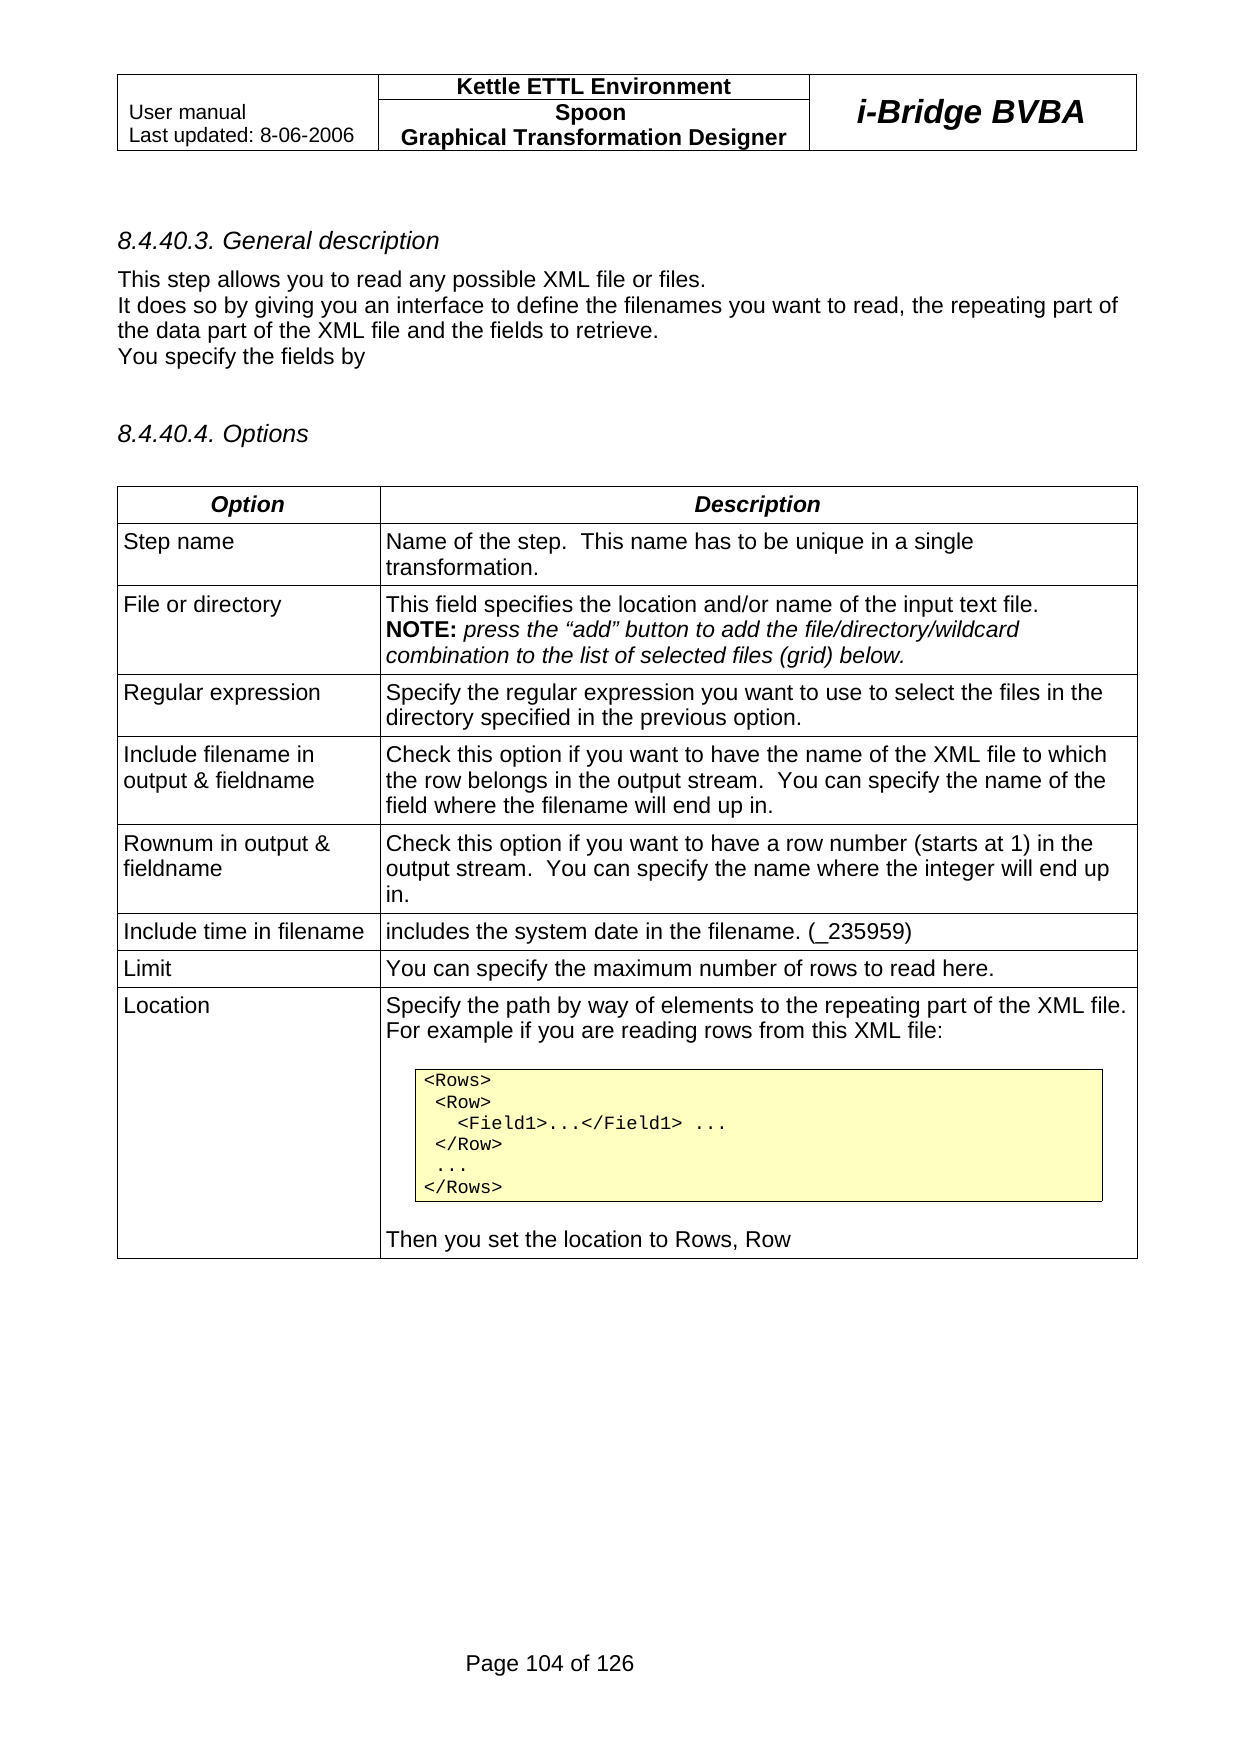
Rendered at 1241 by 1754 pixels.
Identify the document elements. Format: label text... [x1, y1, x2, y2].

subtitle Options [117, 420, 1137, 448]
text You specify the fields by [117, 344, 1137, 369]
table_cell Name of the step. This name has to be unique in a single transformation. [381, 524, 1137, 585]
text This step allows you to read any possible XML file or files. [117, 267, 1137, 293]
table_cell Regular expression [118, 675, 380, 736]
table_cell Include time in filename [118, 914, 380, 950]
table_cell includes the system date in the filename. (_235959) [381, 914, 1137, 950]
table_cell Limit [118, 951, 380, 987]
table_cell Include filename in output & fieldname [118, 737, 380, 824]
table_cell Location [118, 988, 380, 1258]
table_cell Check this option if you want to have the name of the XML file to which the row belongs in the output stream. You can specify the name of the field where the filename will end up in. [381, 737, 1137, 824]
text It does so by giving you an interface to define the filenames you want to read, the repeating part of the data part of the XML file and the fields to retrieve. [117, 293, 1137, 344]
table_header Option [118, 487, 380, 523]
subtitle General description [117, 227, 1137, 255]
table_cell Rownum in output & fieldname [118, 825, 380, 913]
table_cell Specify the regular expression you want to use to select the files in the directory specified in the previous option. [381, 675, 1137, 736]
table_cell You can specify the maximum number of rows to read here. [381, 951, 1137, 987]
table_cell This field specifies the location and/or name of the input text file. NOTE: press the “add” button to add the file/directory/wildcard combination to the list of selected files (grid) below. [381, 586, 1137, 674]
table_cell Specify the path by way of elements to the repeating part of the XML file. For example if you are reading rows from this XML file: <Rows> <Row> <Field1>...</Field1> ... </Row> ... </Rows> Then you set the location to Rows, Row [381, 988, 1137, 1258]
table_cell Check this option if you want to have a row number (starts at 1) in the output stream. You can specify the name where the integer will end up in. [381, 825, 1137, 913]
table_cell Step name [118, 524, 380, 585]
table_cell File or directory [118, 586, 380, 674]
table_header Description [381, 487, 1137, 523]
